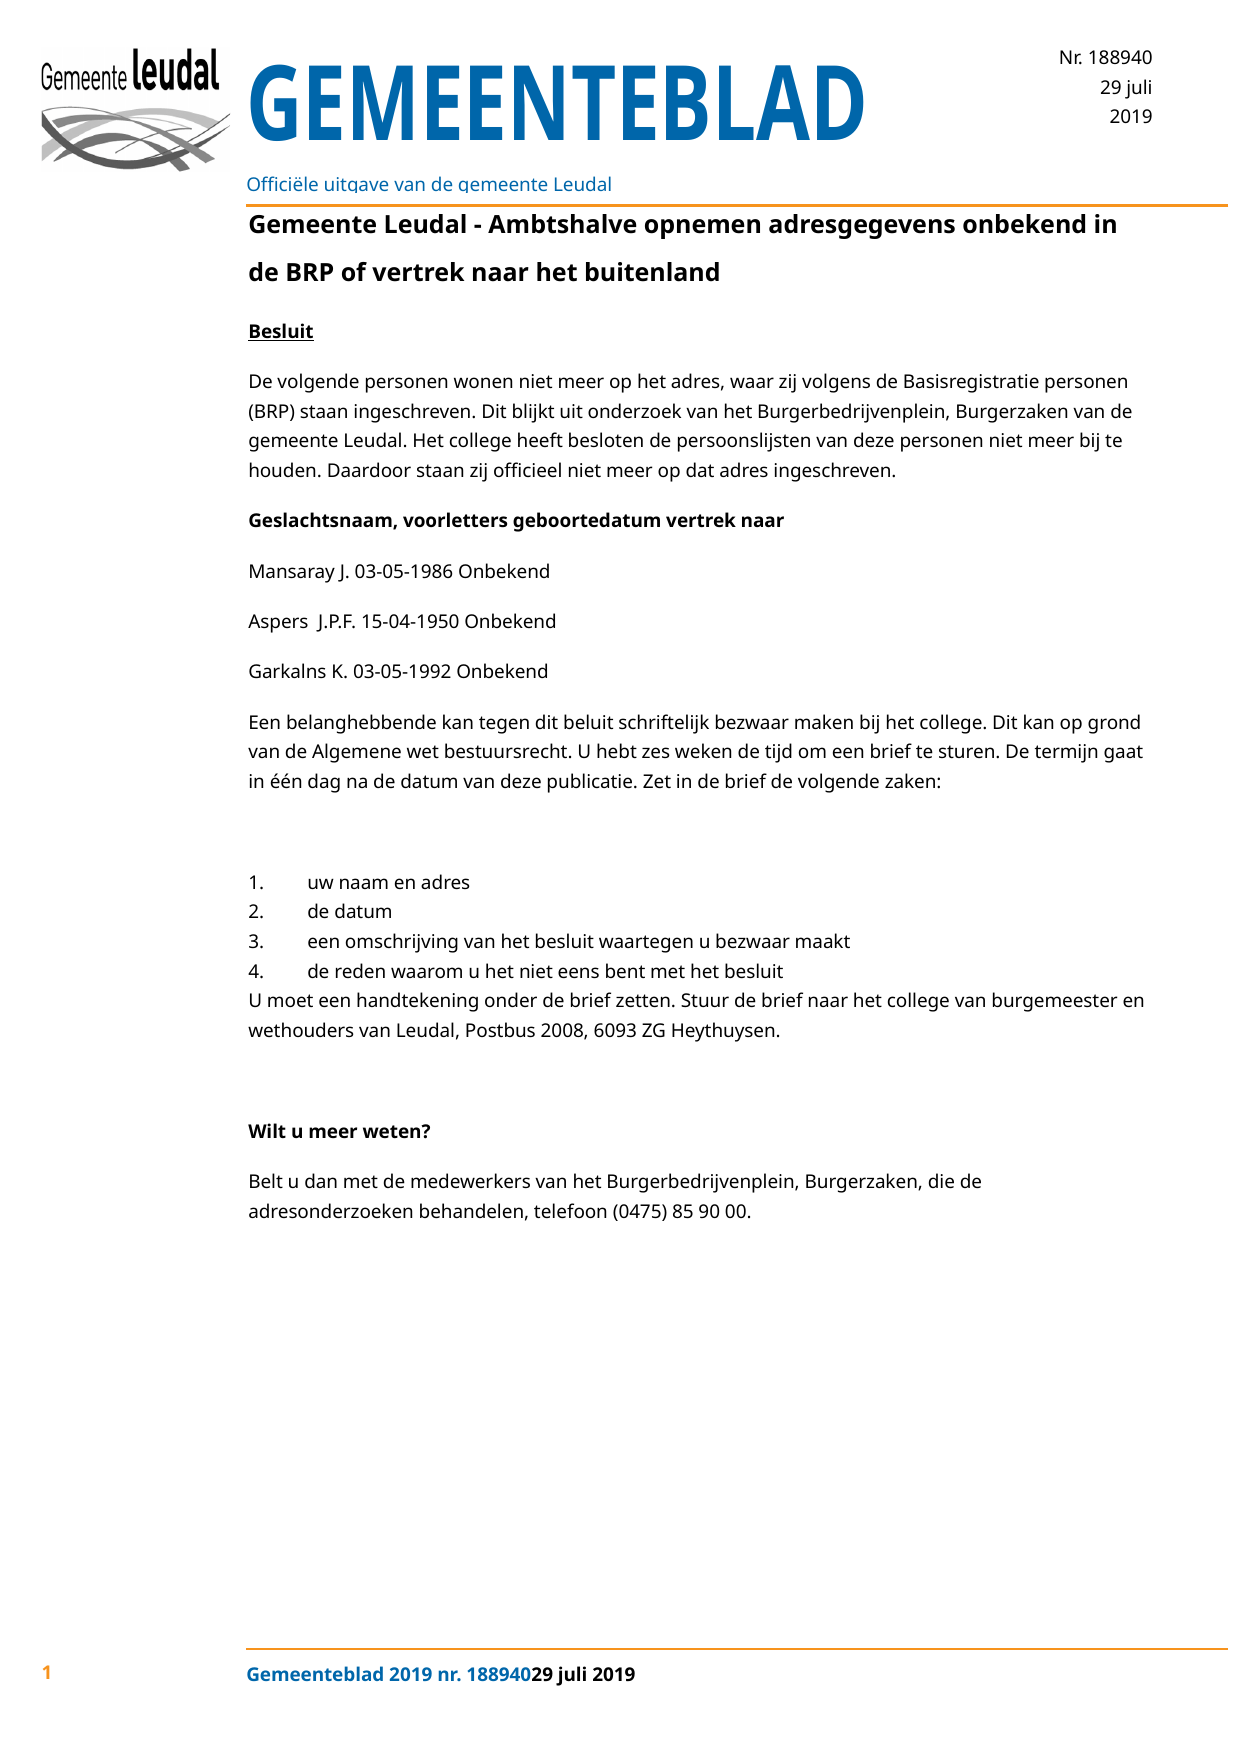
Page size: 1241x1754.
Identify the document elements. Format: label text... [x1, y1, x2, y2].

text Gemeente Leudal - Ambtshalve opnemen adresgegevens onbekend in de BRP of vertrek naar het buitenland [248, 207, 1152, 288]
picture [41, 47, 231, 172]
text Aspers J.P.F. 15-04-1950 Onbekend [248, 608, 1152, 634]
text Geslachtsnaam, voorletters geboortedatum vertrek naar [248, 507, 1152, 533]
text Wilt u meer weten? [248, 1118, 1152, 1144]
list de datum [248, 899, 1152, 924]
text De volgende personen wonen niet meer op het adres, waar zij volgens de Basisregistratie personen (BRP) staan ingeschreven. Dit blijkt uit onderzoek van het Burgerbedrijvenplein, Burgerzaken van de gemeente Leudal. Het college heeft besloten de persoonslijsten van deze personen niet meer bij te houden. Daardoor staan zij officieel niet meer op dat adres ingeschreven. [248, 368, 1152, 483]
text U moet een handtekening onder de brief zetten. Stuur de brief naar het college van burgemeester en wethouders van Leudal, Postbus 2008, 6093 ZG Heythuysen. [248, 987, 1152, 1043]
list een omschrijving van het besluit waartegen u bezwaar maakt [248, 928, 1152, 954]
text Mansaray J. 03-05-1986 Onbekend [248, 558, 1152, 584]
text Garkalns K. 03-05-1992 Onbekend [248, 659, 1152, 684]
text Besluit [248, 318, 1152, 344]
list de reden waarom u het niet eens bent met het besluit [248, 958, 1152, 984]
text Een belanghebbende kan tegen dit beluit schriftelijk bezwaar maken bij het college. Dit kan op grond van de Algemene wet bestuursrecht. U hebt zes weken de tijd om een brief te sturen. De termijn gaat in één dag na de datum van deze publicatie. Zet in de brief de volgende zaken: [248, 709, 1152, 794]
text Belt u dan met de medewerkers van het Burgerbedrijvenplein, Burgerzaken, die de adresonderzoeken behandelen, telefoon (0475) 85 90 00. [248, 1168, 1152, 1224]
list uw naam en adres [248, 869, 1152, 895]
